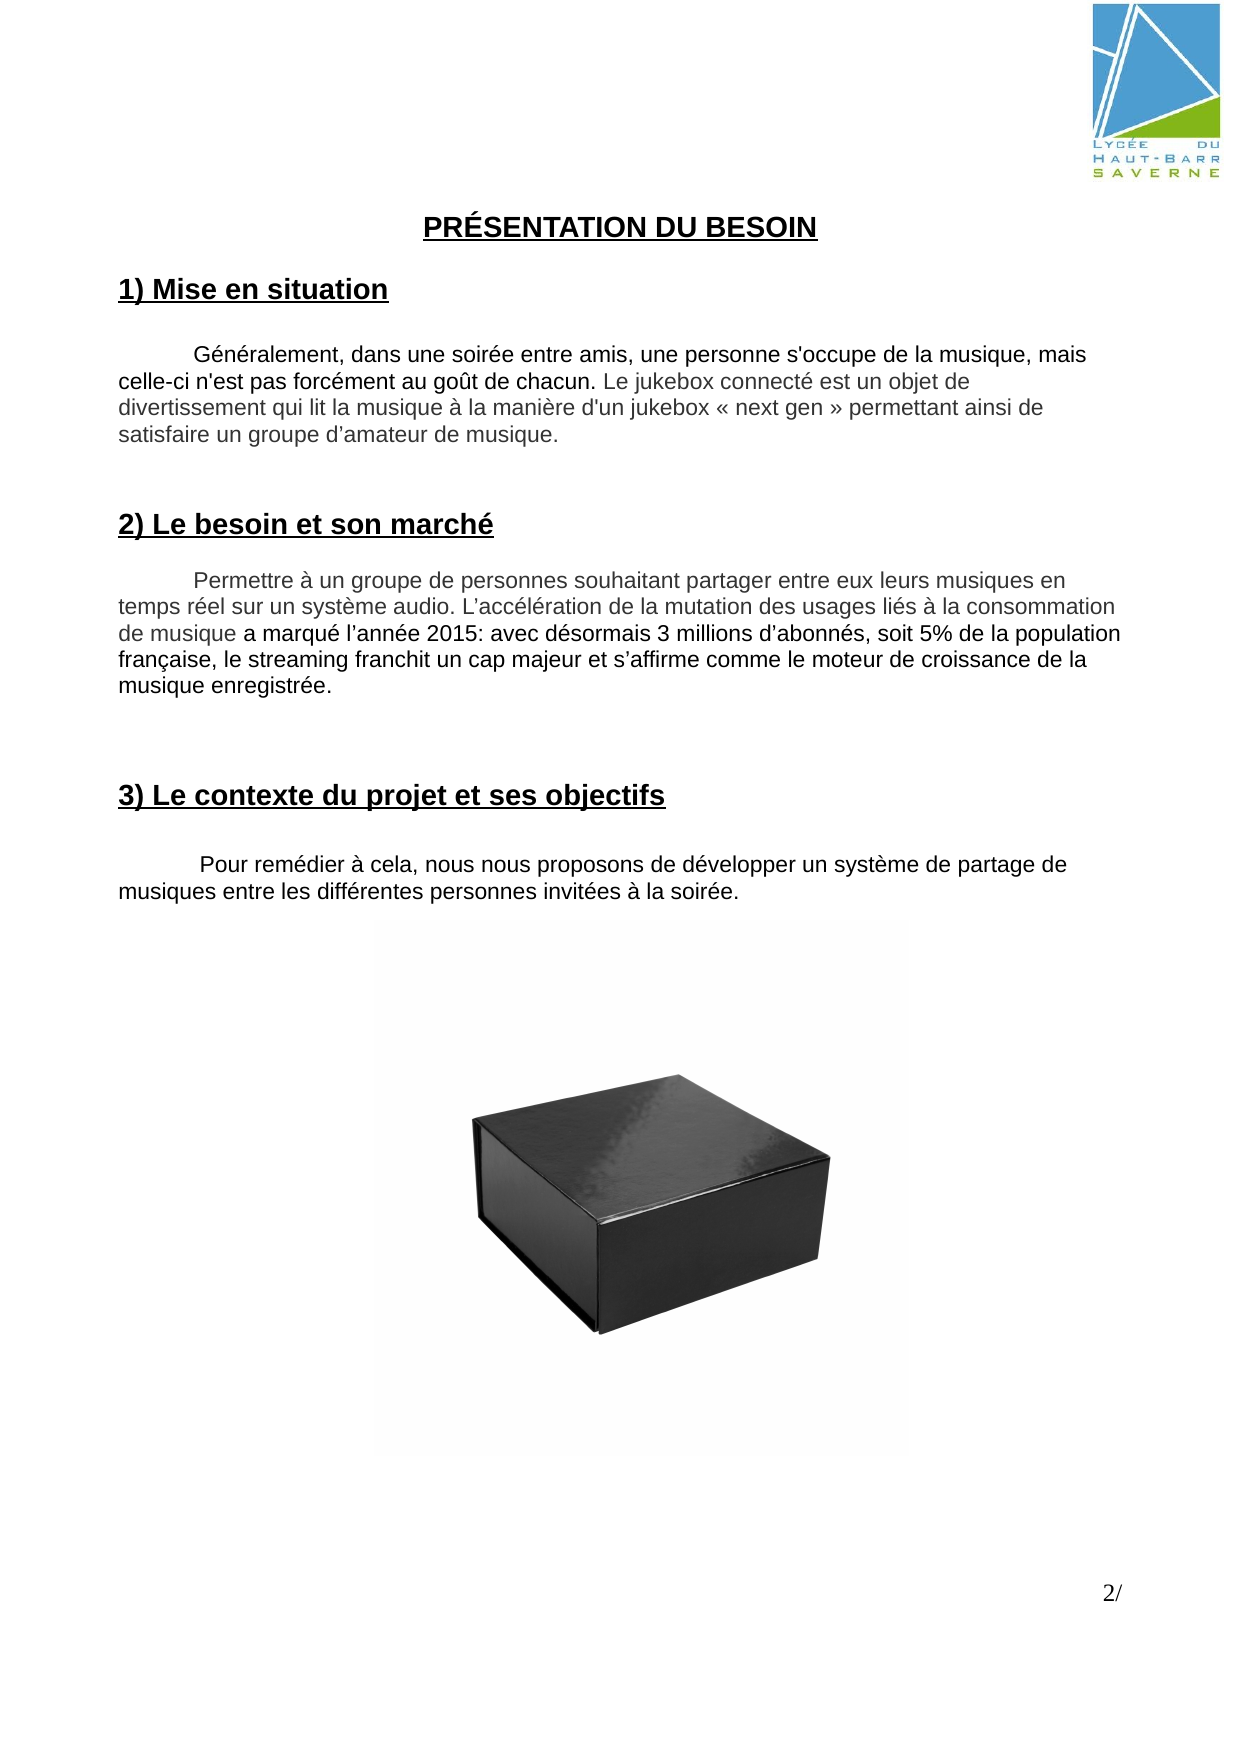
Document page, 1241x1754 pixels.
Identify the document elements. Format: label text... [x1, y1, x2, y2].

text Permettre à un groupe de personnes souhaitant partager entre eux leurs musiques en temps réel sur un système audio. L’accélération de la mutation des usages liés à la consommation de musique a marqué l’année 2015: avec désormais 3 millions d’abonnés, soit 5% de la population française, le streaming franchit un cap majeur et s’affirme comme le moteur de croissance de la musique enregistrée. [118, 567, 1122, 699]
text Pour remédier à cela, nous nous proposons de développer un système de partage de musiques entre les différentes personnes invitées à la soirée. [118, 845, 1122, 905]
text PRÉSENTATION DU BESOIN [118, 210, 1122, 243]
picture [373, 920, 909, 1456]
text Généralement, dans une soirée entre amis, une personne s'occupe de la musique, mais celle-ci n'est pas forcément au goût de chacun. Le jukebox connecté est un objet de divertissement qui lit la musique à la manière d'un jukebox « next gen » permettant ainsi de satisfaire un groupe d’amateur de musique. [118, 339, 1122, 447]
text 2) Le besoin et son marché [118, 507, 1122, 541]
picture [1087, 0, 1224, 185]
text 3) Le contexte du projet et ses objectifs [118, 778, 1122, 811]
text 1) Mise en situation [118, 272, 1122, 306]
